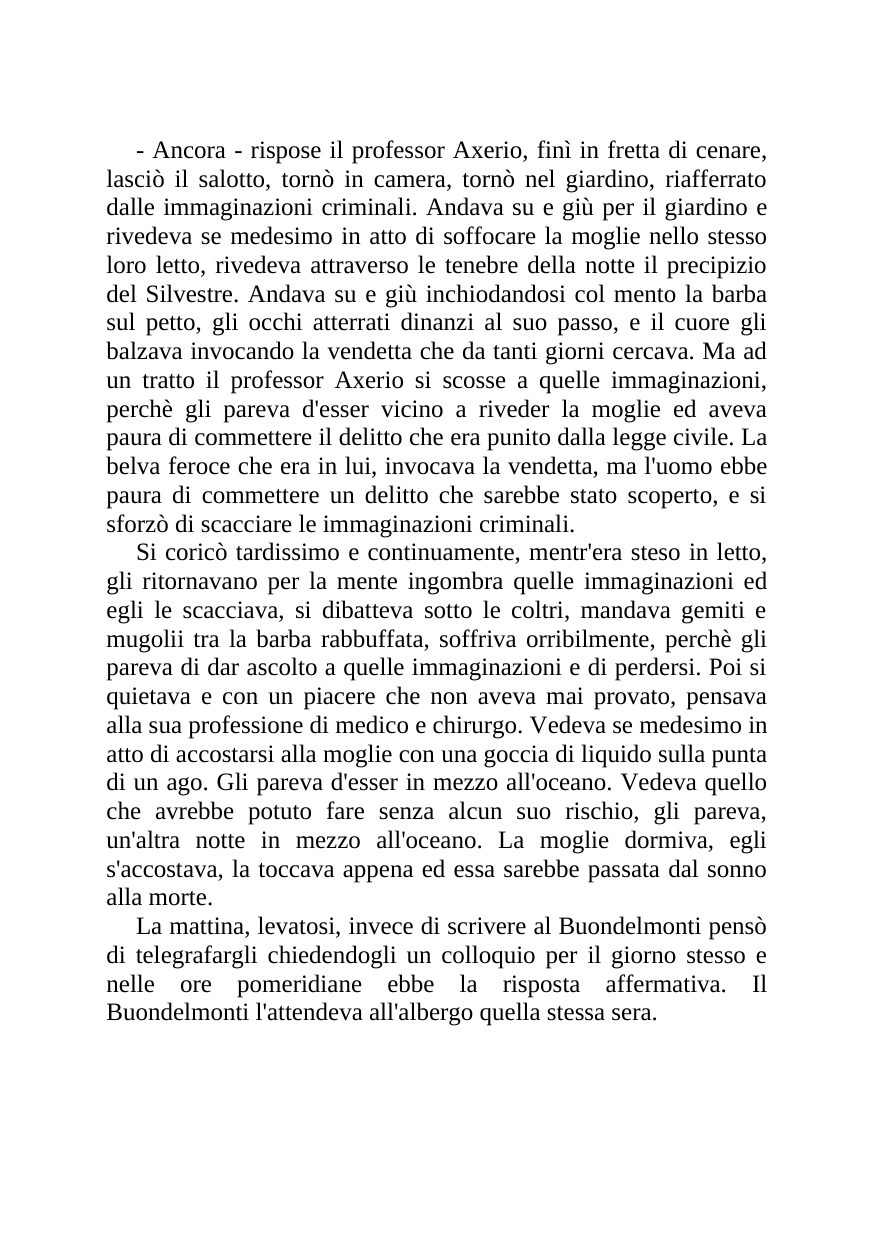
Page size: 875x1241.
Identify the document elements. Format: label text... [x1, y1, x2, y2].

text - Ancora - rispose il professor Axerio, finì in fretta di cenare, lasciò il salotto, tornò in camera, tornò nel giardino, riafferrato dalle immaginazioni criminali. Andava su e giù per il giardino e rivedeva se medesimo in atto di soffocare la moglie nello stesso loro letto, rivedeva attraverso le tenebre della notte il precipizio del Silvestre. Andava su e giù inchiodandosi col mento la barba sul petto, gli occhi atterrati dinanzi al suo passo, e il cuore gli balzava invocando la vendetta che da tanti giorni cercava. Ma ad un tratto il professor Axerio si scosse a quelle immaginazioni, perchè gli pareva d'esser vicino a riveder la moglie ed aveva paura di commettere il delitto che era punito dalla legge civile. La belva feroce che era in lui, invocava la vendetta, ma l'uomo ebbe paura di commettere un delitto che sarebbe stato scoperto, e si sforzò di scacciare le immaginazioni criminali. [106, 135, 768, 537]
text La mattina, levatosi, invece di scrivere al Buondelmonti pensò di telegrafargli chiedendogli un colloquio per il giorno stesso e nelle ore pomeridiane ebbe la risposta affermativa. Il Buondelmonti l'attendeva all'albergo quella stessa sera. [106, 911, 768, 1026]
text Si coricò tardissimo e continuamente, mentr'era steso in letto, gli ritornavano per la mente ingombra quelle immaginazioni ed egli le scacciava, si dibatteva sotto le coltri, mandava gemiti e mugolii tra la barba rabbuffata, soffriva orribilmente, perchè gli pareva di dar ascolto a quelle immaginazioni e di perdersi. Poi si quietava e con un piacere che non aveva mai provato, pensava alla sua professione di medico e chirurgo. Vedeva se medesimo in atto di accostarsi alla moglie con una goccia di liquido sulla punta di un ago. Gli pareva d'esser in mezzo all'oceano. Vedeva quello che avrebbe potuto fare senza alcun suo rischio, gli pareva, un'altra notte in mezzo all'oceano. La moglie dormiva, egli s'accostava, la toccava appena ed essa sarebbe passata dal sonno alla morte. [106, 537, 768, 911]
